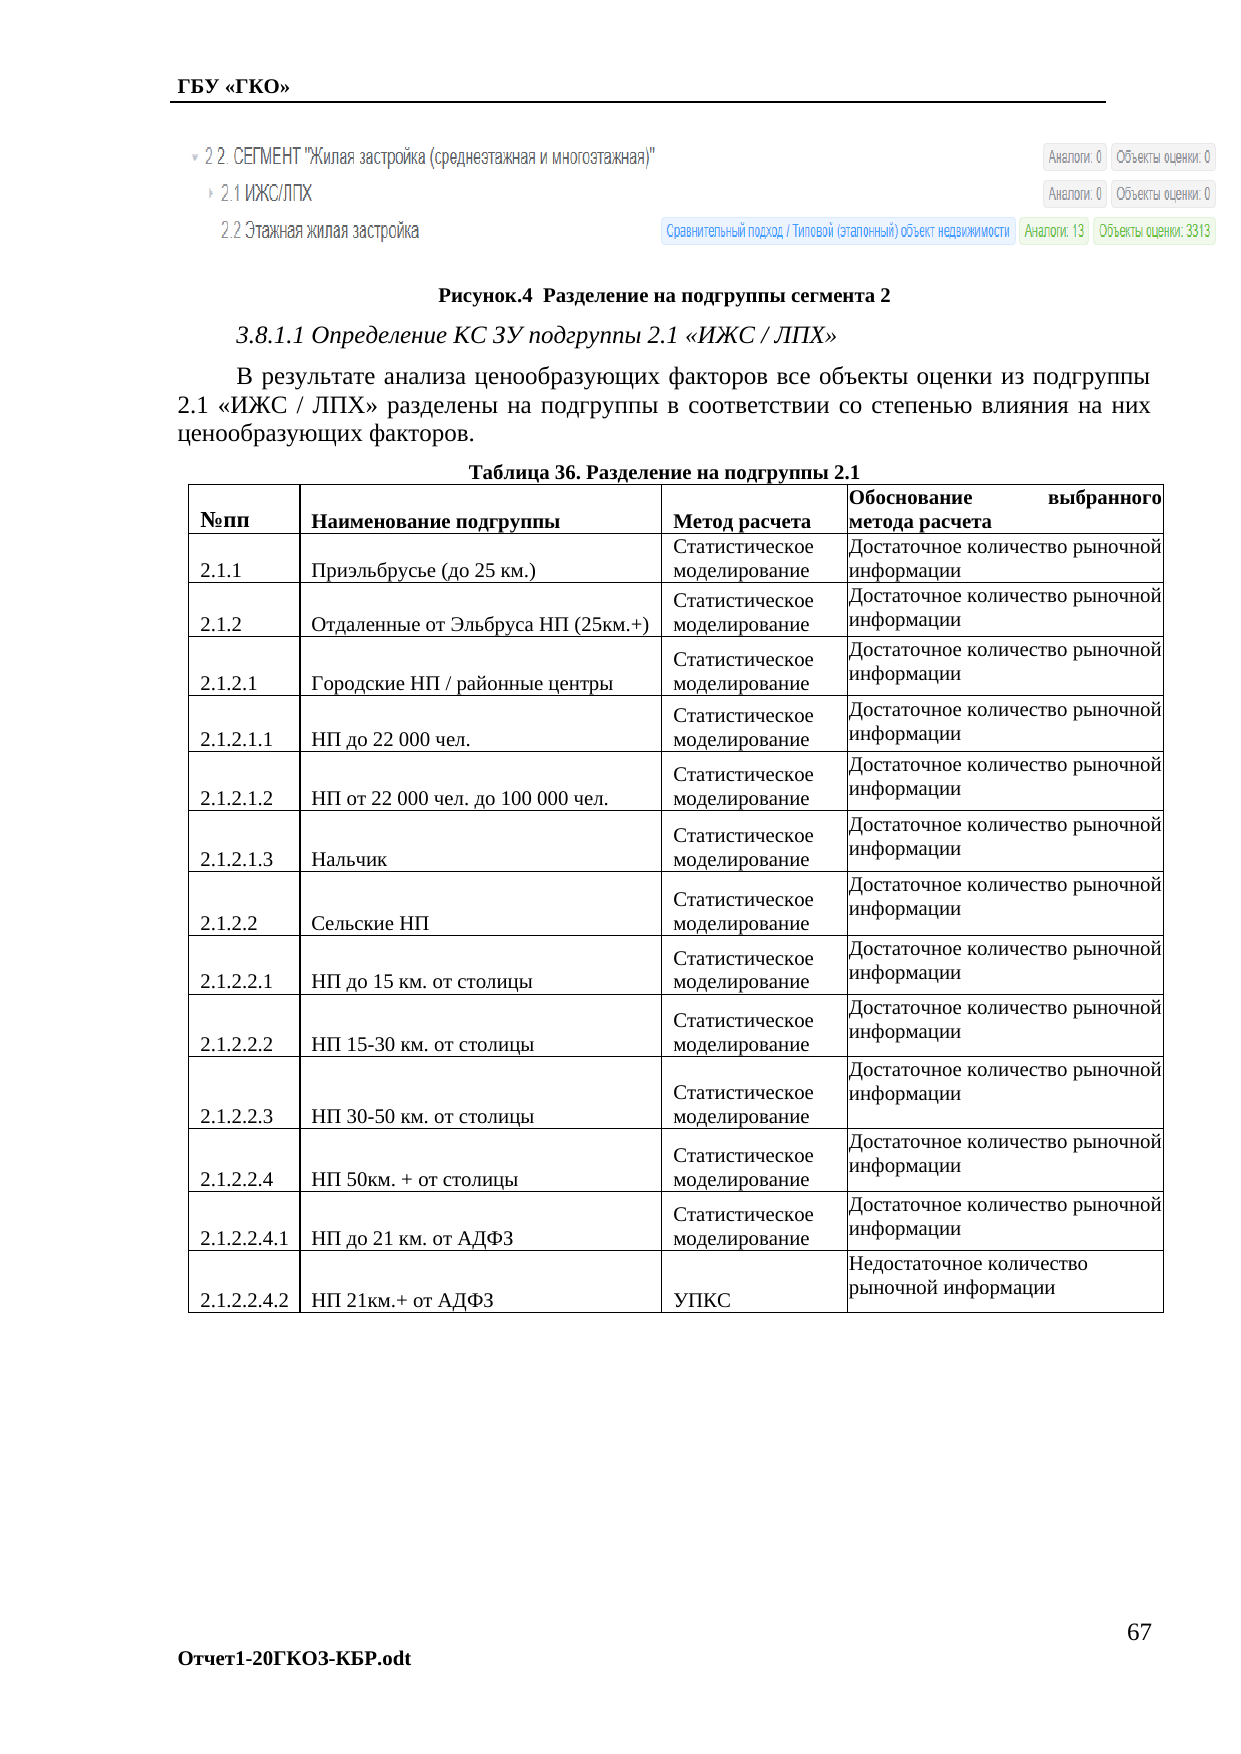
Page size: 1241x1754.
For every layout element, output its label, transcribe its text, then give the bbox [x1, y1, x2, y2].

table_cell 2.1.2.2.1 [189, 936, 299, 993]
table_header Наименование подгруппы [301, 485, 661, 533]
table_cell 2.1.2.1.3 [189, 811, 299, 871]
table_cell 2.1.2.1 [189, 637, 299, 695]
table_cell Достаточное количество рыночной информации [848, 936, 1163, 993]
table_cell Статистическое моделирование [662, 534, 847, 582]
table_cell Достаточное количество рыночной информации [848, 696, 1163, 751]
table_cell Достаточное количество рыночной информации [848, 583, 1163, 636]
table_cell Статистическое моделирование [662, 811, 847, 871]
table_cell Нальчик [301, 811, 661, 871]
table_cell Достаточное количество рыночной информации [848, 1057, 1163, 1128]
table_cell НП до 21 км. от АДФЗ [301, 1192, 661, 1250]
table_cell Статистическое моделирование [662, 936, 847, 993]
table_cell 2.1.2.2.4.1 [189, 1192, 299, 1250]
table_cell Статистическое моделирование [662, 872, 847, 935]
table_cell Статистическое моделирование [662, 696, 847, 751]
table_cell Отдаленные от Эльбруса НП (25км.+) [301, 583, 661, 636]
text Таблица 36. Разделение на подгруппы 2.1 [177, 460, 1152, 484]
table_header Обоснование выбранного метода расчета [848, 485, 1163, 533]
table_cell Статистическое моделирование [662, 1129, 847, 1191]
table_cell Статистическое моделирование [662, 1192, 847, 1250]
table_cell Статистическое моделирование [662, 1057, 847, 1128]
table_cell Сельские НП [301, 872, 661, 935]
table_cell Статистическое моделирование [662, 637, 847, 695]
table_cell НП до 15 км. от столицы [301, 936, 661, 993]
table_header Метод расчета [662, 485, 847, 533]
table_cell Достаточное количество рыночной информации [848, 1129, 1163, 1191]
table_cell 2.1.2.2 [189, 872, 299, 935]
table_cell 2.1.2 [189, 583, 299, 636]
table_cell Достаточное количество рыночной информации [848, 1192, 1163, 1250]
table_cell НП 21км.+ от АДФЗ [301, 1251, 661, 1312]
table_cell 2.1.2.2.4 [189, 1129, 299, 1191]
table_cell НП 50км. + от столицы [301, 1129, 661, 1191]
table_cell УПКС [662, 1251, 847, 1312]
table_cell 2.1.2.1.2 [189, 752, 299, 810]
table_cell Городские НП / районные центры [301, 637, 661, 695]
table_cell 2.1.2.2.4.2 [189, 1251, 299, 1312]
table_cell Статистическое моделирование [662, 583, 847, 636]
table_cell 2.1.2.2.3 [189, 1057, 299, 1128]
table_cell НП 30-50 км. от столицы [301, 1057, 661, 1128]
table_cell НП от 22 000 чел. до 100 000 чел. [301, 752, 661, 810]
table_cell Достаточное количество рыночной информации [848, 872, 1163, 935]
table_cell 2.1.2.2.2 [189, 995, 299, 1056]
table_cell Статистическое моделирование [662, 752, 847, 810]
table_cell НП до 22 000 чел. [301, 696, 661, 751]
table_cell Достаточное количество рыночной информации [848, 995, 1163, 1056]
table_cell Достаточное количество рыночной информации [848, 752, 1163, 810]
text В результате анализа ценообразующих факторов все объекты оценки из подгруппы 2.1 «ИЖС / ЛПХ» разделены на подгруппы в соответствии со степенью влияния на них ценообразующих факторов. [177, 361, 1152, 447]
table_cell Достаточное количество рыночной информации [848, 534, 1163, 582]
table_cell Статистическое моделирование [662, 995, 847, 1056]
text 3.8.1.1 Определение КС ЗУ подгруппы 2.1 «ИЖС / ЛПХ» [177, 320, 1152, 348]
table_cell 2.1.2.1.1 [189, 696, 299, 751]
table_header №пп [189, 485, 299, 533]
table_cell Недостаточное количество рыночной информации [848, 1251, 1163, 1312]
table_cell 2.1.1 [189, 534, 299, 582]
table_cell Достаточное количество рыночной информации [848, 637, 1163, 695]
text Рисунок.4 Разделение на подгруппы сегмента 2 [177, 283, 1152, 307]
table_cell Приэльбрусье (до 25 км.) [301, 534, 661, 582]
table_cell Достаточное количество рыночной информации [848, 811, 1163, 871]
table_cell НП 15-30 км. от столицы [301, 995, 661, 1056]
